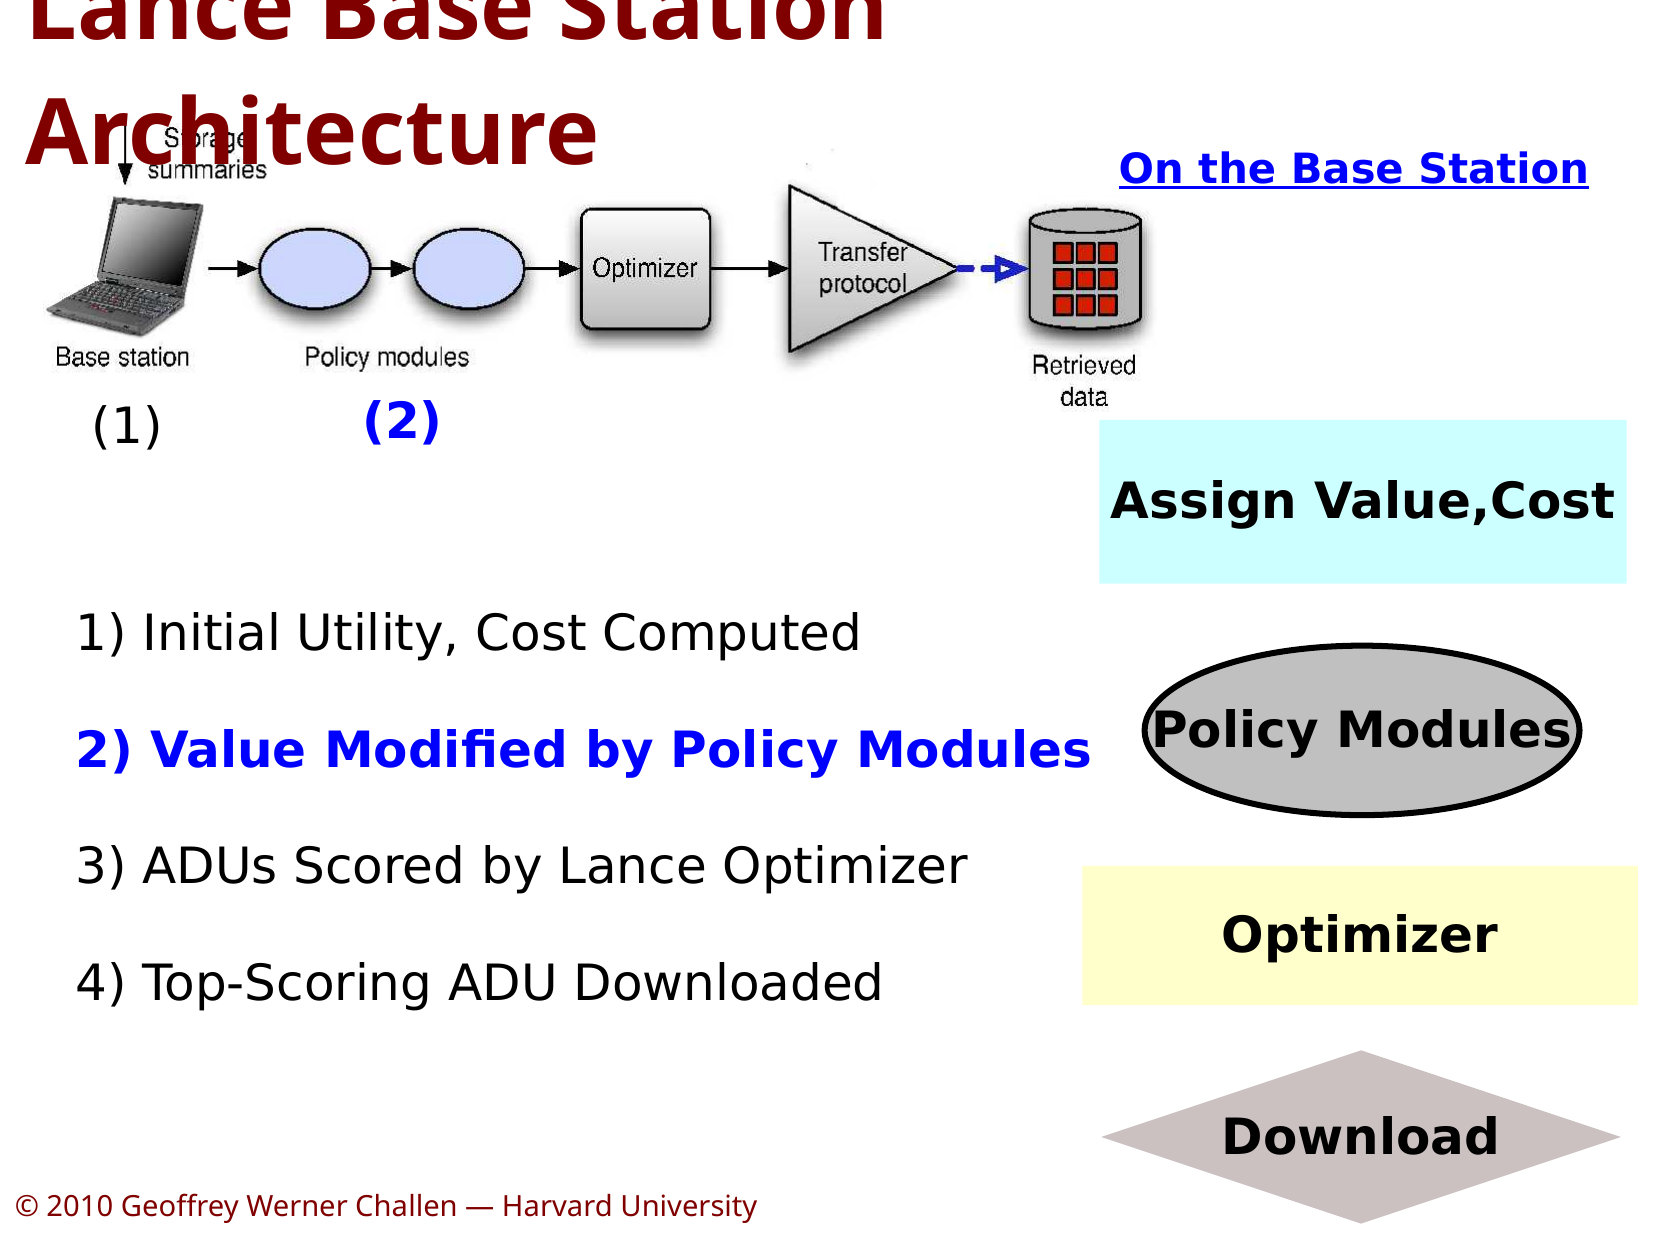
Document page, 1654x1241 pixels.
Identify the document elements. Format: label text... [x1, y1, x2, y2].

title Lance Base Station Architecture [25, 0, 1438, 175]
text_box (1) [77, 389, 203, 463]
picture [43, 175, 1160, 412]
text_box (2) [347, 384, 474, 458]
text_box Download [1101, 1050, 1621, 1224]
text_box Policy Modules [1144, 645, 1580, 816]
text_box Optimizer [1082, 865, 1638, 1006]
text_box On the Base Station [1054, 137, 1654, 201]
text_box Assign Value,Cost [1099, 419, 1627, 584]
text_box 1) Initial Utility, Cost Computed 2) Value Modified by Policy Modules 3) ADUs Scored by Lance Optimizer 4) Top-Scoring ADU Downloaded [60, 596, 1568, 1020]
